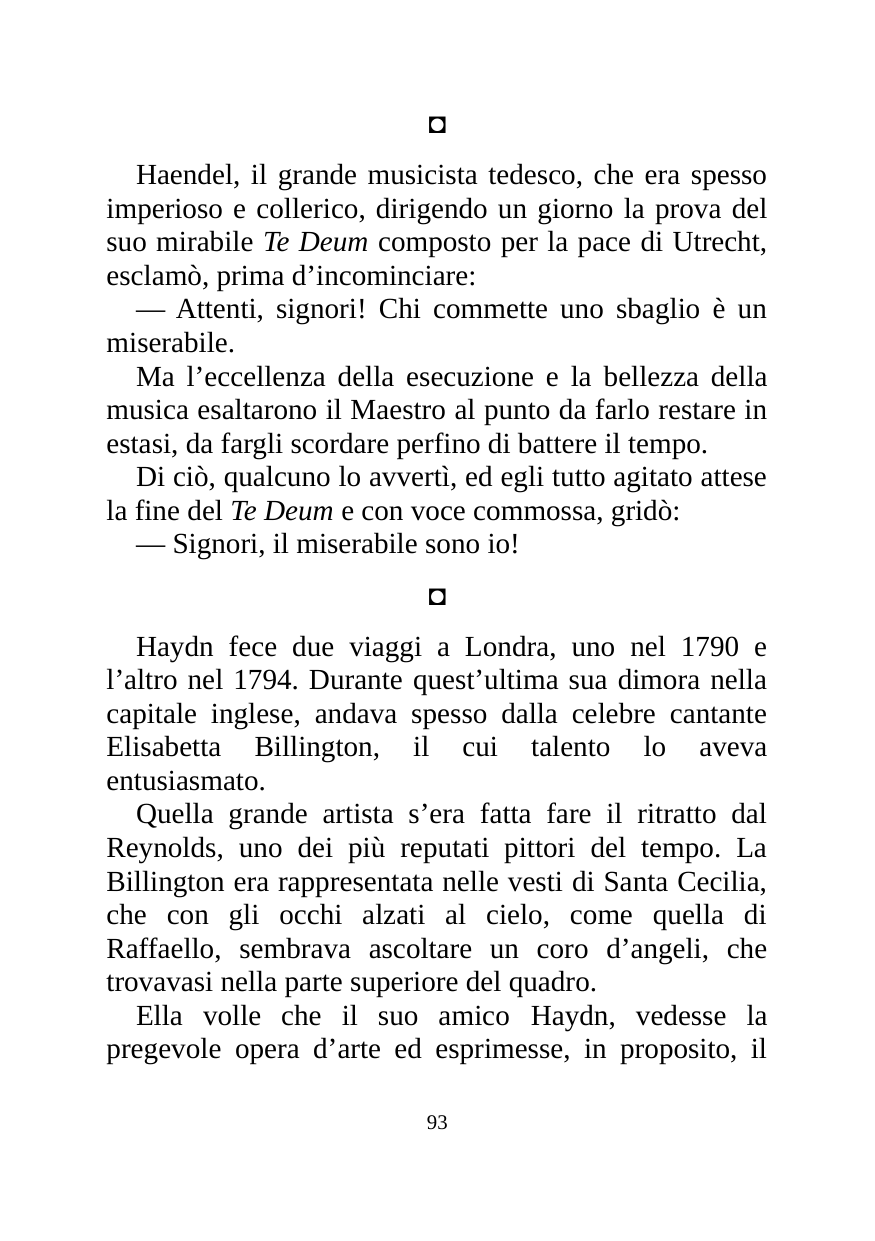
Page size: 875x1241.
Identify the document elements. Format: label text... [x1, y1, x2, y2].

text Quella grande artista s’era fatta fare il ritratto dal Reynolds, uno dei più reputati pittori del tempo. La Billington era rappresentata nelle vesti di Santa Cecilia, che con gli occhi alzati al cielo, come quella di Raffaello, sembrava ascoltare un coro d’angeli, che trovavasi nella parte superiore del quadro. [106, 797, 768, 998]
text — Attenti, signori! Chi commette uno sbaglio è un miserabile. [106, 292, 768, 359]
text Haydn fece due viaggi a Londra, uno nel 1790 e l’altro nel 1794. Durante quest’ultima sua dimora nella capitale inglese, andava spesso dalla celebre cantante Elisabetta Billington, il cui talento lo aveva entusiasmato. [106, 629, 768, 797]
text — Signori, il miserabile sono io! [106, 526, 768, 560]
text Ma l’eccellenza della esecuzione e la bellezza della musica esaltarono il Maestro al punto da farlo restare in estasi, da fargli scordare perfino di battere il tempo. [106, 359, 768, 459]
text Haendel, il grande musicista tedesco, che era spesso imperioso e collerico, dirigendo un giorno la prova del suo mirabile Te Deum composto per la pace di Utrecht, esclamò, prima d’incominciare: [106, 157, 768, 292]
text ◘ [106, 106, 768, 140]
text ◘ [106, 578, 768, 611]
text Ella volle che il suo amico Haydn, vedesse la pregevole opera d’arte ed esprimesse, in proposito, il [106, 998, 768, 1065]
text Di ciò, qualcuno lo avvertì, ed egli tutto agitato attese la fine del Te Deum e con voce commossa, gridò: [106, 459, 768, 526]
